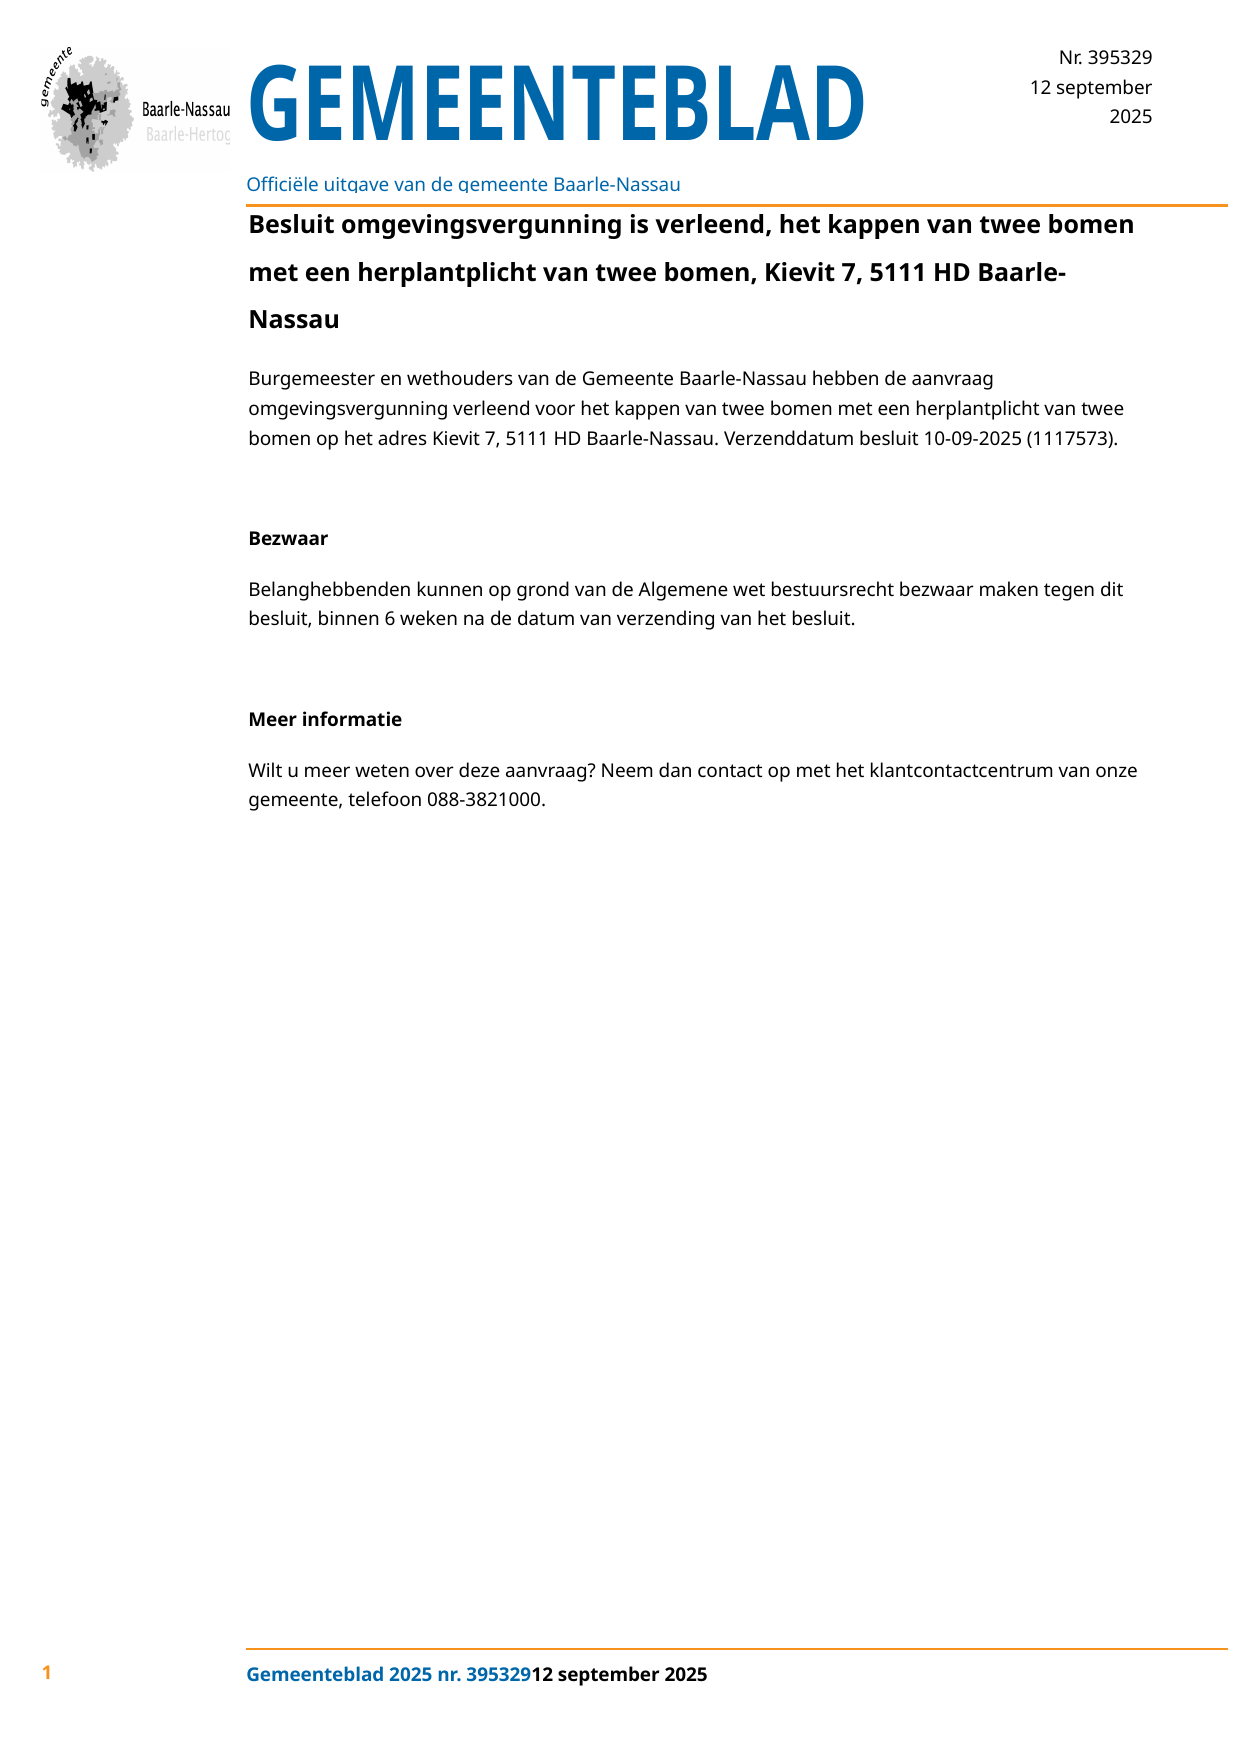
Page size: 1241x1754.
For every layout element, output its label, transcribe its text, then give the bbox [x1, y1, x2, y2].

text Besluit omgevingsvergunning is verleend, het kappen van twee bomen met een herplantplicht van twee bomen, Kievit 7, 5111 HD Baarle-Nassau [248, 207, 1152, 336]
text Meer informatie [248, 706, 1152, 732]
text Bezwaar [248, 526, 1152, 551]
picture [41, 47, 231, 172]
text Burgemeester en wethouders van de Gemeente Baarle-Nassau hebben de aanvraag omgevingsvergunning verleend voor het kappen van twee bomen met een herplantplicht van twee bomen op het adres Kievit 7, 5111 HD Baarle-Nassau. Verzenddatum besluit 10-09-2025 (1117573). [248, 366, 1152, 450]
text Wilt u meer weten over deze aanvraag? Neem dan contact op met het klantcontactcentrum van onze gemeente, telefoon 088-3821000. [248, 757, 1152, 812]
text Belanghebbenden kunnen op grond van de Algemene wet bestuursrecht bezwaar maken tegen dit besluit, binnen 6 weken na de datum van verzending van het besluit. [248, 576, 1152, 631]
